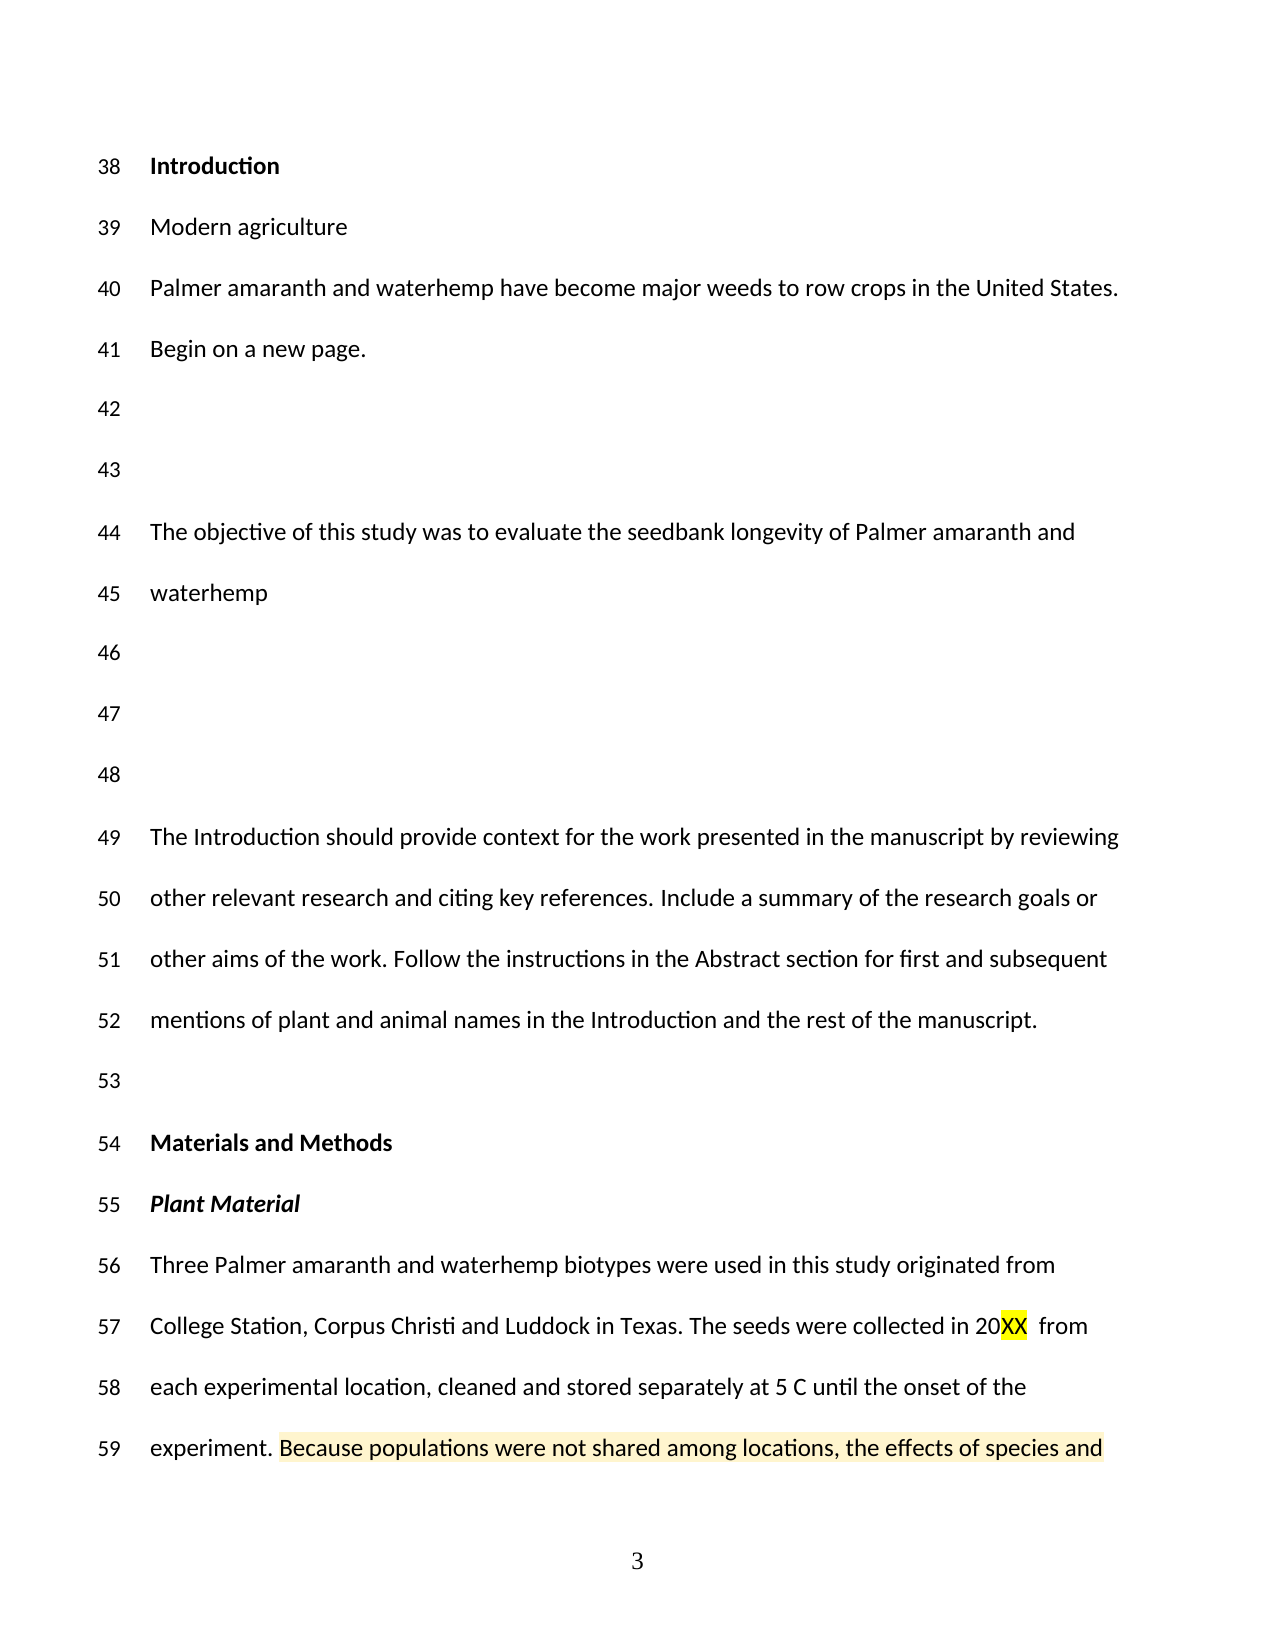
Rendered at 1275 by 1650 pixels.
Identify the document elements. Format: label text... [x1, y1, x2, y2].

text Plant Material [150, 1188, 1125, 1218]
text The objective of this study was to evaluate the seedbank longevity of Palmer amaranth and waterhemp [150, 516, 1125, 608]
text Three Palmer amaranth and waterhemp biotypes were used in this study originated from College Station, Corpus Christi and Luddock in Texas. The seeds were collected in 20XX from each experimental location, cleaned and stored separately at 5 C until the onset of the experiment. Because populations were not shared among locations, the effects of species and [150, 1249, 1125, 1462]
text Materials and Methods [150, 1127, 1125, 1157]
text Modern agriculture [150, 211, 1125, 242]
text Palmer amaranth and waterhemp have become major weeds to row crops in the United States. [150, 272, 1125, 303]
text Introduction [150, 150, 1125, 181]
text Begin on a new page. [150, 333, 1125, 364]
text The Introduction should provide context for the work presented in the manuscript by reviewing other relevant research and citing key references. Include a summary of the research goals or other aims of the work. Follow the instructions in the Abstract section for first and subsequent mentions of plant and animal names in the Introduction and the rest of the manuscript. [150, 821, 1125, 1035]
